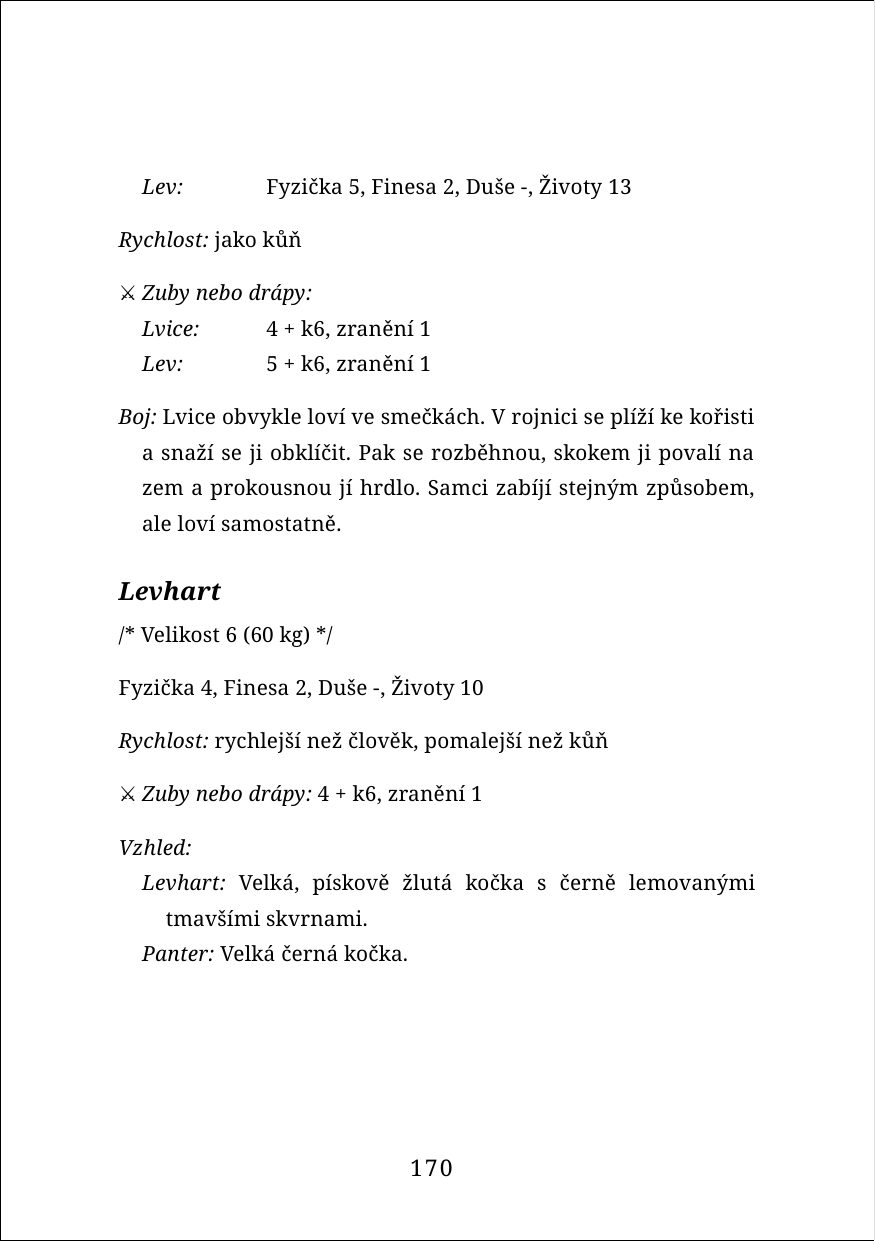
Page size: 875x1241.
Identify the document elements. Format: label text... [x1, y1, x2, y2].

text Vzhled: [118, 833, 756, 861]
text Lev: Fyzička 5, Finesa 2, Duše -, Životy 13 [142, 172, 756, 200]
text Lvice: 4 + k6, zranění 1 [142, 314, 756, 342]
text ⚔ Zuby nebo drápy: 4 + k6, zranění 1 [118, 779, 756, 808]
text Levhart: Velká, pískově žlutá kočka s černě lemovanými tmavšími skvrnami. [142, 868, 756, 932]
subtitle Levhart [118, 574, 756, 608]
text Lev: 5 + k6, zranění 1 [142, 349, 756, 378]
text Rychlost: rychlejší než člověk, pomalejší než kůň [118, 726, 756, 755]
text Boj: Lvice obvykle loví ve smečkách. V rojnici se plíží ke kořisti a snaží se ji obklíčit. Pak se rozběhnou, skokem ji povalí na zem a prokousnou jí hrdlo. Samci zabíjí stejným způsobem, ale loví samostatně. [118, 402, 756, 537]
text Rychlost: jako kůň [118, 225, 756, 253]
text Fyzička 4, Finesa 2, Duše -, Životy 10 [118, 673, 756, 702]
text /* Velikost 6 (60 kg) */ [118, 620, 756, 648]
text Panter: Velká černá kočka. [142, 939, 756, 968]
text ⚔ Zuby nebo drápy: [118, 278, 756, 307]
